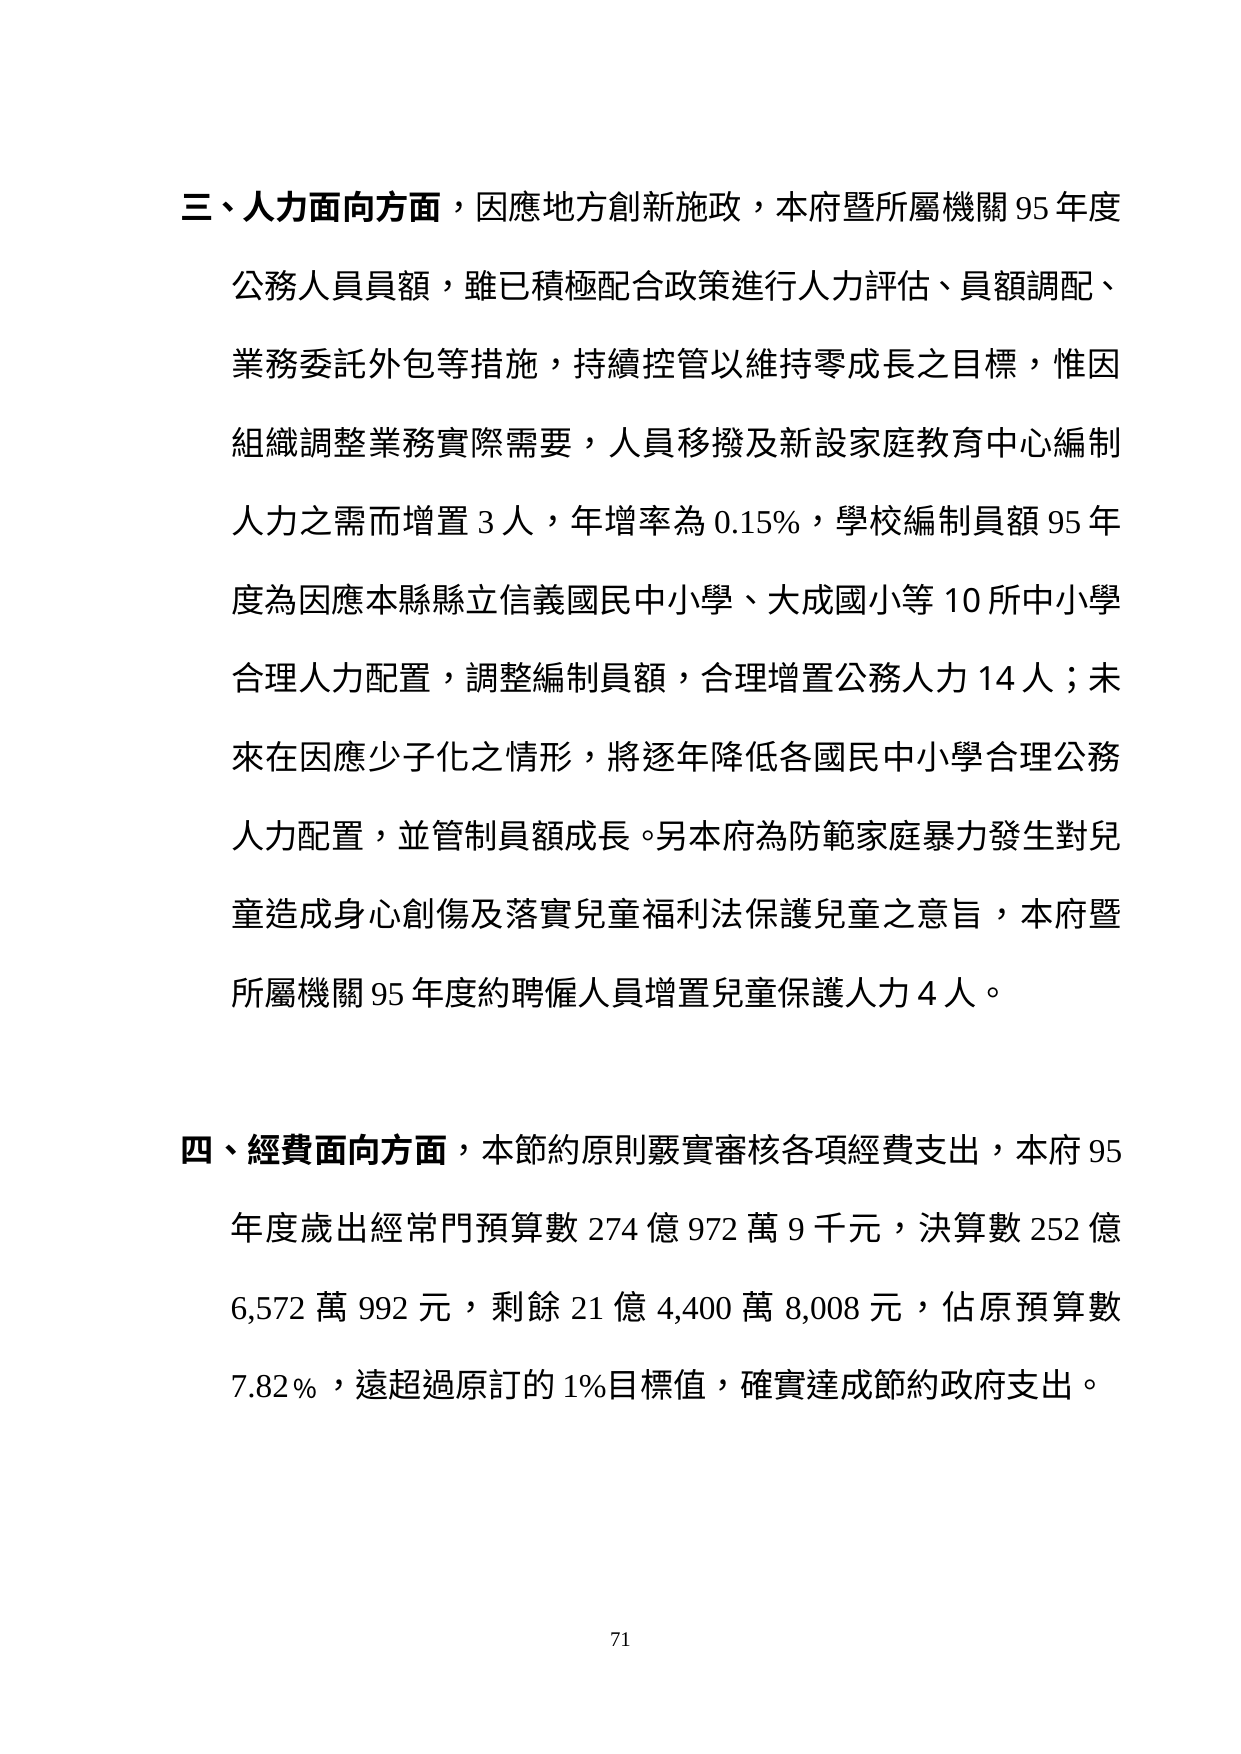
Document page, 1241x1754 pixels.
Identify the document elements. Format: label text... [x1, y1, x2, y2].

text 三、人力面向方面，因應地方創新施政，本府暨所屬機關95年度公務人員員額，雖已積極配合政策進行人力評估、員額調配、業務委託外包等措施，持續控管以維持零成長之目標，惟因組織調整業務實際需要，人員移撥及新設家庭教育中心編制人力之需而增置3人，年增率為0.15%，學校編制員額95年度為因應本縣縣立信義國民中小學、大成國小等10所中小學合理人力配置，調整編制員額，合理增置公務人力14人；未來在因應少子化之情形，將逐年降低各國民中小學合理公務人力配置，並管制員額成長。另本府為防範家庭暴力發生對兒童造成身心創傷及落實兒童福利法保護兒童之意旨，本府暨所屬機關95年度約聘僱人員增置兒童保護人力4人。 [181, 166, 1122, 1030]
text 四、經費面向方面，本節約原則覈實審核各項經費支出，本府95年度歲出經常門預算數274億972萬9千元，決算數252億6,572萬992元，剩餘21億4,400萬8,008元，佔原預算數7.82﹪，遠超過原訂的1%目標值，確實達成節約政府支出。 [181, 1108, 1122, 1423]
